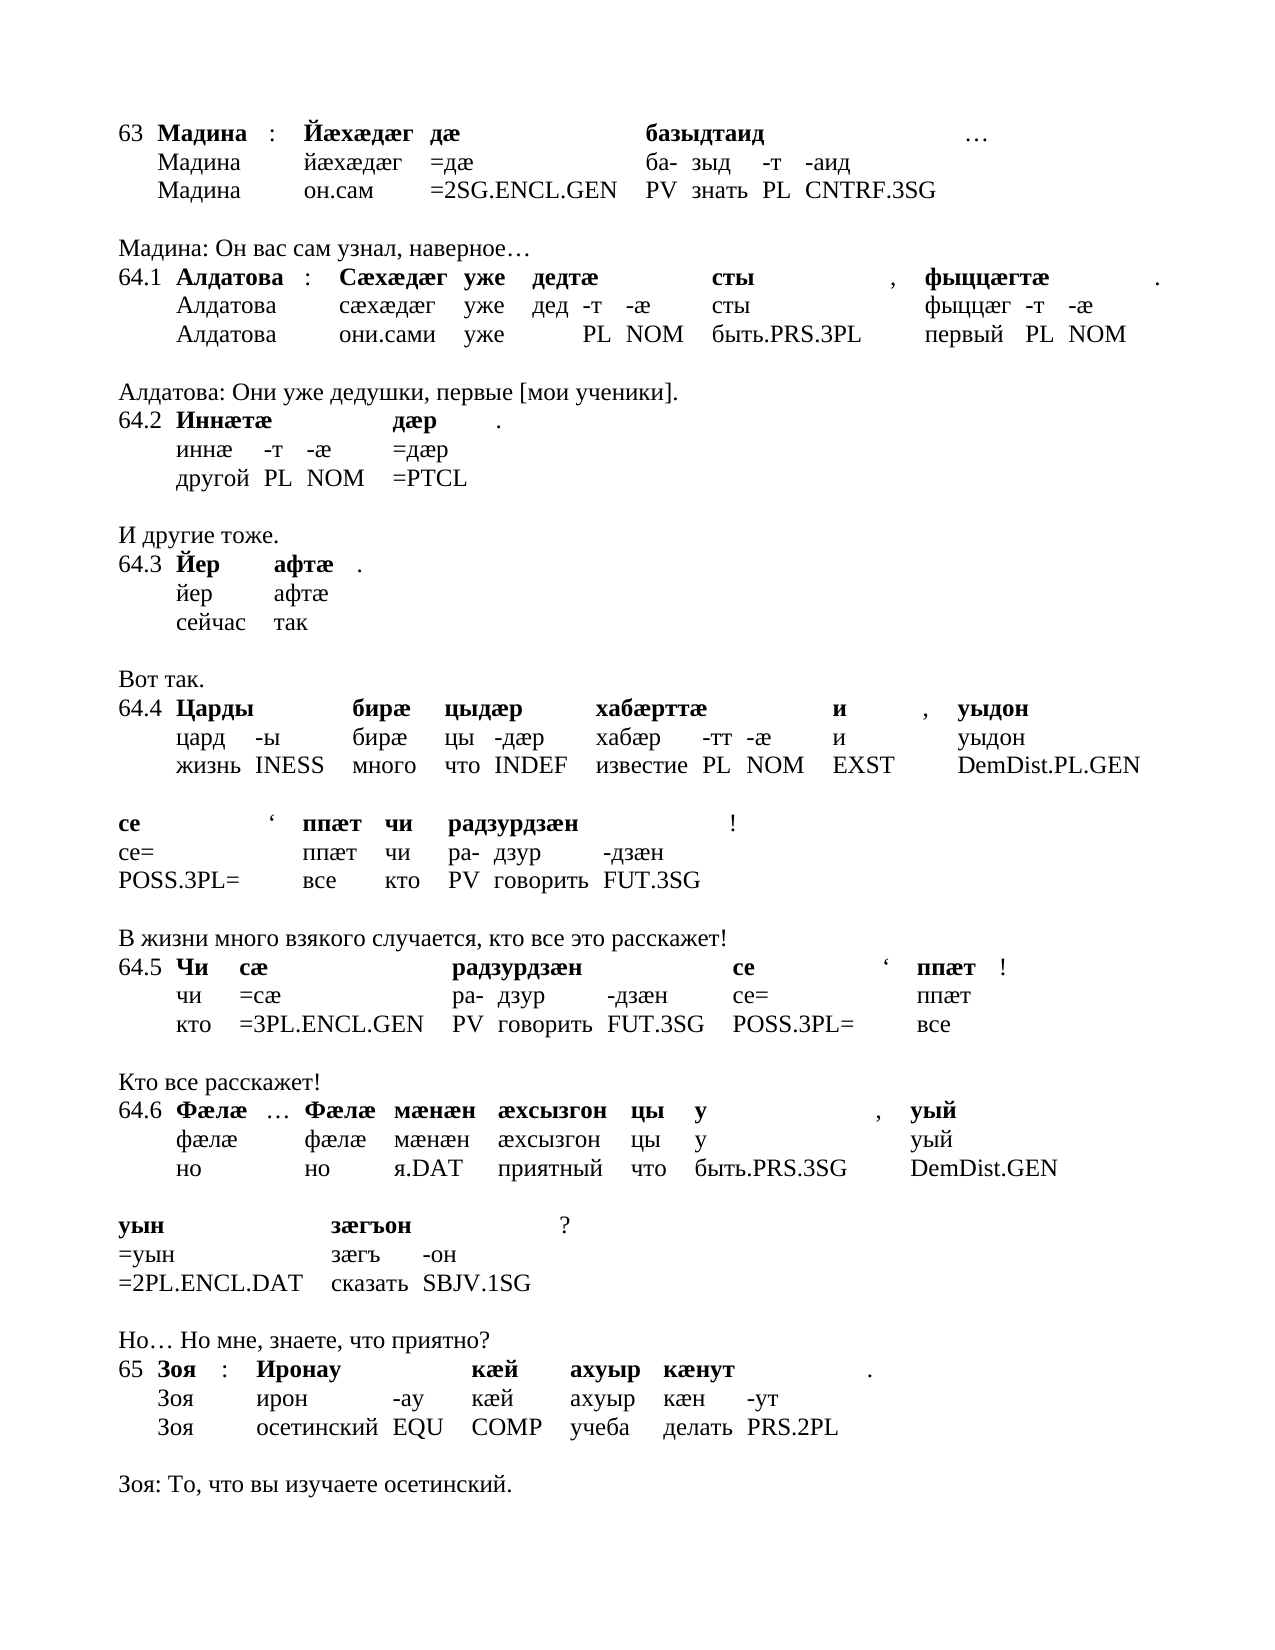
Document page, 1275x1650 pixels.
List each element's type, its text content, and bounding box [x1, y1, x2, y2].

text се= [118, 837, 240, 866]
text EQU [392, 1412, 444, 1441]
text Чи [176, 952, 225, 981]
text делать [663, 1412, 733, 1441]
text но [176, 1153, 238, 1182]
text у [694, 1124, 848, 1153]
text сты [712, 262, 876, 291]
text -т [762, 147, 791, 176]
text NOM [1068, 319, 1127, 348]
text цы [631, 1096, 681, 1124]
text æхсызгон [498, 1096, 617, 1124]
text дзур [494, 837, 589, 866]
text FUT.3SG [603, 866, 701, 894]
text PL [263, 463, 293, 492]
text 64.3 [118, 549, 162, 578]
text иннæ [176, 434, 250, 463]
text ‘ [882, 952, 903, 981]
text Мадина [157, 176, 241, 204]
text цыдæр [444, 693, 582, 722]
text 64.6 [118, 1096, 162, 1124]
text Вот так. [118, 664, 1249, 693]
text И другие тоже. [118, 521, 1249, 549]
text ахуыр [570, 1383, 635, 1412]
text фыццæгтæ [924, 262, 1140, 291]
text -тт [702, 722, 732, 751]
text афтæ [274, 578, 329, 607]
text … [265, 1096, 291, 1124]
text Алдатова [176, 291, 277, 319]
text но [304, 1153, 366, 1182]
text , [922, 693, 943, 722]
text Фæлæ [304, 1096, 380, 1124]
text CNTRF.3SG [805, 176, 936, 204]
text сейчас [176, 607, 246, 636]
text -т [582, 291, 612, 319]
text цард [176, 722, 241, 751]
text 64.5 [118, 952, 162, 981]
text ппæт [302, 808, 371, 837]
text Сæхæдæг [339, 262, 450, 291]
text кæй [471, 1354, 556, 1383]
text все [302, 866, 357, 894]
text . [356, 549, 377, 578]
text -ут [747, 1383, 839, 1412]
text -æ [746, 722, 804, 751]
text 64.4 [118, 693, 162, 722]
text . [495, 406, 516, 434]
text INESS [255, 751, 324, 779]
text Алдатова: Они уже дедушки, первые [мои ученики]. [118, 377, 1249, 406]
text уже [463, 262, 518, 291]
text зæгъ [331, 1239, 408, 1268]
text ахуыр [570, 1354, 649, 1383]
text ирон [256, 1383, 378, 1412]
text уый [910, 1124, 1058, 1153]
text кæнут [663, 1354, 853, 1383]
text POSS.3PL= [732, 1009, 854, 1038]
text известие [596, 751, 688, 779]
text йæхæдæг [303, 147, 402, 176]
text ? [559, 1211, 580, 1239]
text Алдатова [176, 319, 277, 348]
text цы [444, 722, 480, 751]
text -дзæн [603, 837, 701, 866]
text -æ [306, 434, 365, 463]
text ра- [452, 981, 484, 1009]
text уыдон [957, 693, 1154, 722]
text COMP [471, 1412, 542, 1441]
text ба- [645, 147, 678, 176]
text Кто все расскажет! [118, 1067, 1249, 1096]
text Зоя [157, 1354, 207, 1383]
text Йæхæдæг [303, 118, 416, 147]
text Иннæтæ [176, 406, 379, 434]
text Мадина [157, 147, 241, 176]
text : [269, 118, 290, 147]
text -дзæн [607, 981, 705, 1009]
text чи [384, 837, 420, 866]
text и [832, 693, 909, 722]
text се [118, 808, 254, 837]
text говорить [498, 1009, 593, 1038]
text DemDist.PL.GEN [957, 751, 1141, 779]
text кæн [663, 1383, 733, 1412]
text PV [452, 1009, 484, 1038]
text кто [384, 866, 420, 894]
text уый [910, 1096, 1072, 1124]
text базыдтаид [645, 118, 950, 147]
text =сæ [239, 981, 424, 1009]
text : [304, 262, 325, 291]
text -ы [255, 722, 324, 751]
text Мадина [157, 118, 255, 147]
text се [732, 952, 868, 981]
text я.DAT [394, 1153, 470, 1182]
text =2PL.ENCL.DAT [118, 1268, 303, 1297]
text -дæр [494, 722, 568, 751]
text быть.PRS.3SG [694, 1153, 848, 1182]
text ‘ [268, 808, 289, 837]
text афтæ [274, 549, 343, 578]
text дед [532, 291, 569, 319]
text : [221, 1354, 242, 1383]
text ! [728, 808, 749, 837]
text . [1154, 262, 1175, 291]
text зæгъон [331, 1211, 545, 1239]
text ппæт [917, 981, 971, 1009]
text приятный [498, 1153, 603, 1182]
text дедтæ [532, 262, 698, 291]
text , [875, 1096, 896, 1124]
text зыд [691, 147, 748, 176]
text INDEF [494, 751, 568, 779]
text фæлæ [304, 1124, 366, 1153]
text =дæр [392, 434, 468, 463]
text Зоя [157, 1412, 194, 1441]
text 63 [118, 118, 143, 147]
text Зоя [157, 1383, 194, 1412]
text DemDist.GEN [910, 1153, 1058, 1182]
text =уын [118, 1239, 303, 1268]
text ппæт [302, 837, 357, 866]
text ппæт [917, 952, 985, 981]
text у [694, 1096, 862, 1124]
text -т [263, 434, 293, 463]
text уын [118, 1211, 317, 1239]
text … [964, 118, 989, 147]
text радзурдзæн [448, 808, 715, 837]
text бирæ [352, 693, 431, 722]
text Йер [176, 549, 260, 578]
text =PTCL [392, 463, 468, 492]
text цы [631, 1124, 667, 1153]
text NOM [746, 751, 804, 779]
text В жизни много взякого случается, кто все это расскажет! [118, 923, 1249, 952]
text =2SG.ENCL.GEN [430, 176, 618, 204]
text хабæрттæ [596, 693, 818, 722]
text жизнь [176, 751, 241, 779]
text PL [582, 319, 612, 348]
text PV [645, 176, 678, 204]
text осетинский [256, 1412, 378, 1441]
text =3PL.ENCL.GEN [239, 1009, 424, 1038]
text сæ [239, 952, 438, 981]
text Зоя: То, что вы изучаете осетинский. [118, 1469, 1249, 1498]
text они.сами [339, 319, 436, 348]
text первый [924, 319, 1011, 348]
text сæхæдæг [339, 291, 436, 319]
text уыдон [957, 722, 1141, 751]
text мæнæн [394, 1124, 470, 1153]
text дзур [498, 981, 593, 1009]
text дæр [392, 406, 482, 434]
text чи [176, 981, 211, 1009]
text Иронау [256, 1354, 458, 1383]
text сказать [331, 1268, 408, 1297]
text æхсызгон [498, 1124, 603, 1153]
text так [274, 607, 329, 636]
text Мадина: Он вас сам узнал, наверное… [118, 233, 1249, 262]
text ! [999, 952, 1020, 981]
text -æ [1068, 291, 1127, 319]
text Царды [176, 693, 338, 722]
text PL [762, 176, 791, 204]
text Фæлæ [176, 1096, 252, 1124]
text что [631, 1153, 667, 1182]
text -æ [626, 291, 684, 319]
text SBJV.1SG [422, 1268, 531, 1297]
text фæлæ [176, 1124, 238, 1153]
text йер [176, 578, 246, 607]
text PRS.2PL [747, 1412, 839, 1441]
text что [444, 751, 480, 779]
text NOM [626, 319, 684, 348]
text быть.PRS.3PL [712, 319, 862, 348]
text Алдатова [176, 262, 290, 291]
text чи [384, 808, 434, 837]
text бирæ [352, 722, 417, 751]
text се= [732, 981, 854, 1009]
text NOM [306, 463, 365, 492]
text -ау [392, 1383, 444, 1412]
text знать [691, 176, 748, 204]
text FUT.3SG [607, 1009, 705, 1038]
text фыццæг [924, 291, 1011, 319]
text 64.1 [118, 262, 162, 291]
text уже [463, 319, 504, 348]
text PL [1025, 319, 1054, 348]
text Но… Но мне, знаете, что приятно? [118, 1326, 1249, 1354]
text -аид [805, 147, 936, 176]
text много [352, 751, 417, 779]
text -т [1025, 291, 1054, 319]
text другой [176, 463, 250, 492]
text PV [448, 866, 480, 894]
text , [890, 262, 911, 291]
text сты [712, 291, 862, 319]
text POSS.3PL= [118, 866, 240, 894]
text PL [702, 751, 732, 779]
text -он [422, 1239, 531, 1268]
text дæ [430, 118, 632, 147]
text он.сам [303, 176, 402, 204]
text . [867, 1354, 888, 1383]
text ра- [448, 837, 480, 866]
text говорить [494, 866, 589, 894]
text радзурдзæн [452, 952, 719, 981]
text уже [463, 291, 504, 319]
text 65 [118, 1354, 143, 1383]
text кæй [471, 1383, 542, 1412]
text EXST [832, 751, 895, 779]
text =дæ [430, 147, 618, 176]
text мæнæн [394, 1096, 484, 1124]
text кто [176, 1009, 211, 1038]
text хабæр [596, 722, 688, 751]
text учеба [570, 1412, 635, 1441]
text 64.2 [118, 406, 162, 434]
text и [832, 722, 895, 751]
text все [917, 1009, 971, 1038]
